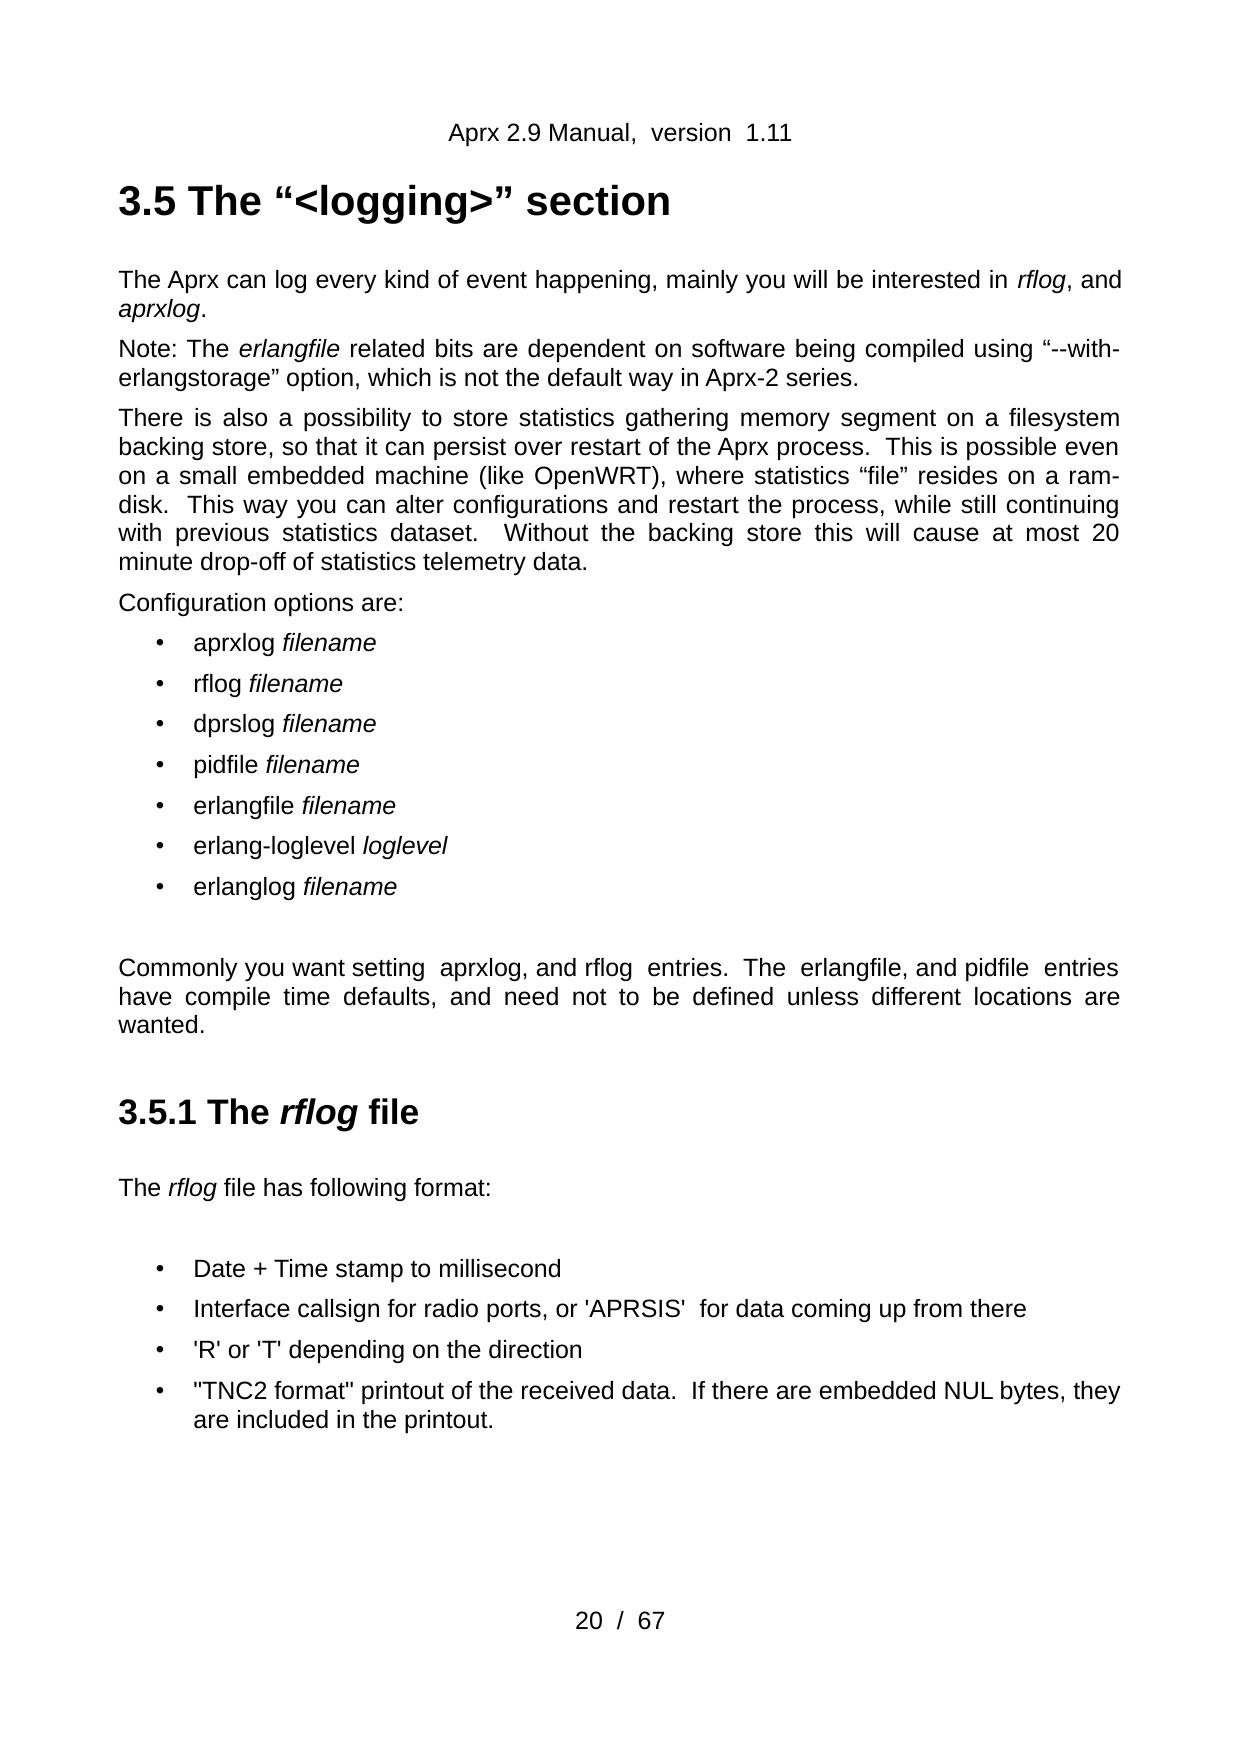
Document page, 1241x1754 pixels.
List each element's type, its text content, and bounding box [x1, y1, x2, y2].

list erlang-loglevel loglevel [156, 831, 1122, 860]
subtitle The rflog file [118, 1092, 1122, 1132]
text Configuration options are: [118, 588, 1122, 616]
text The rflog file has following format: [118, 1173, 1122, 1202]
text The Aprx can log every kind of event happening, mainly you will be interested in rflog, and aprxlog. [118, 265, 1122, 322]
list aprxlog filename [156, 628, 1122, 657]
list rflog filename [156, 669, 1122, 698]
text Note: The erlangfile related bits are dependent on software being compiled using “--with-erlangstorage” option, which is not the default way in Aprx-2 series. [118, 334, 1122, 392]
list dprslog filename [156, 709, 1122, 738]
list erlanglog filename [156, 872, 1122, 901]
list pidfile filename [156, 750, 1122, 779]
text There is also a possibility to store statistics gathering memory segment on a filesystem backing store, so that it can persist over restart of the Aprx process. This is possible even on a small embedded machine (like OpenWRT), where statistics “file” resides on a ram-disk. This way you can alter configurations and restart the process, while still continuing with previous statistics dataset. Without the backing store this will cause at most 20 minute drop-off of statistics telemetry data. [118, 403, 1122, 576]
text Commonly you want setting aprxlog, and rflog entries. The erlangfile, and pidfile entries have compile time defaults, and need not to be defined unless different locations are wanted. [118, 953, 1122, 1039]
list Interface callsign for radio ports, or 'APRSIS' for data coming up from there [156, 1294, 1122, 1323]
list "TNC2 format" printout of the received data. If there are embedded NUL bytes, they are included in the printout. [156, 1376, 1122, 1433]
list Date + Time stamp to millisecond [156, 1254, 1122, 1283]
list erlangfile filename [156, 791, 1122, 819]
list 'R' or 'T' depending on the direction [156, 1335, 1122, 1364]
subtitle The “<logging>” section [118, 176, 1122, 224]
